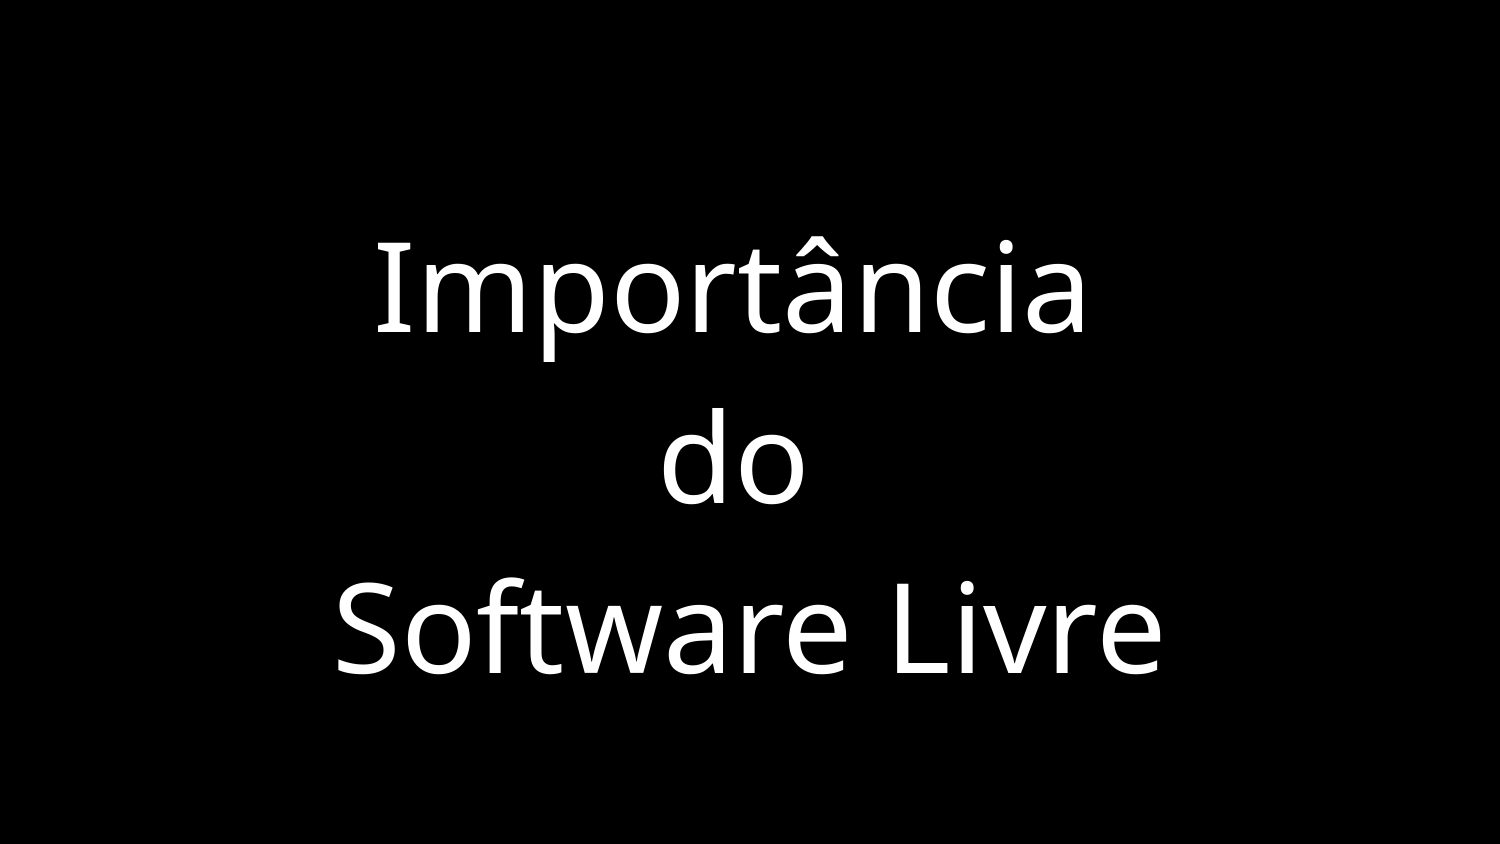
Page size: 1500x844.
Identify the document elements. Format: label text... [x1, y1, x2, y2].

text_box Importância do Software Livre [126, 184, 1373, 687]
